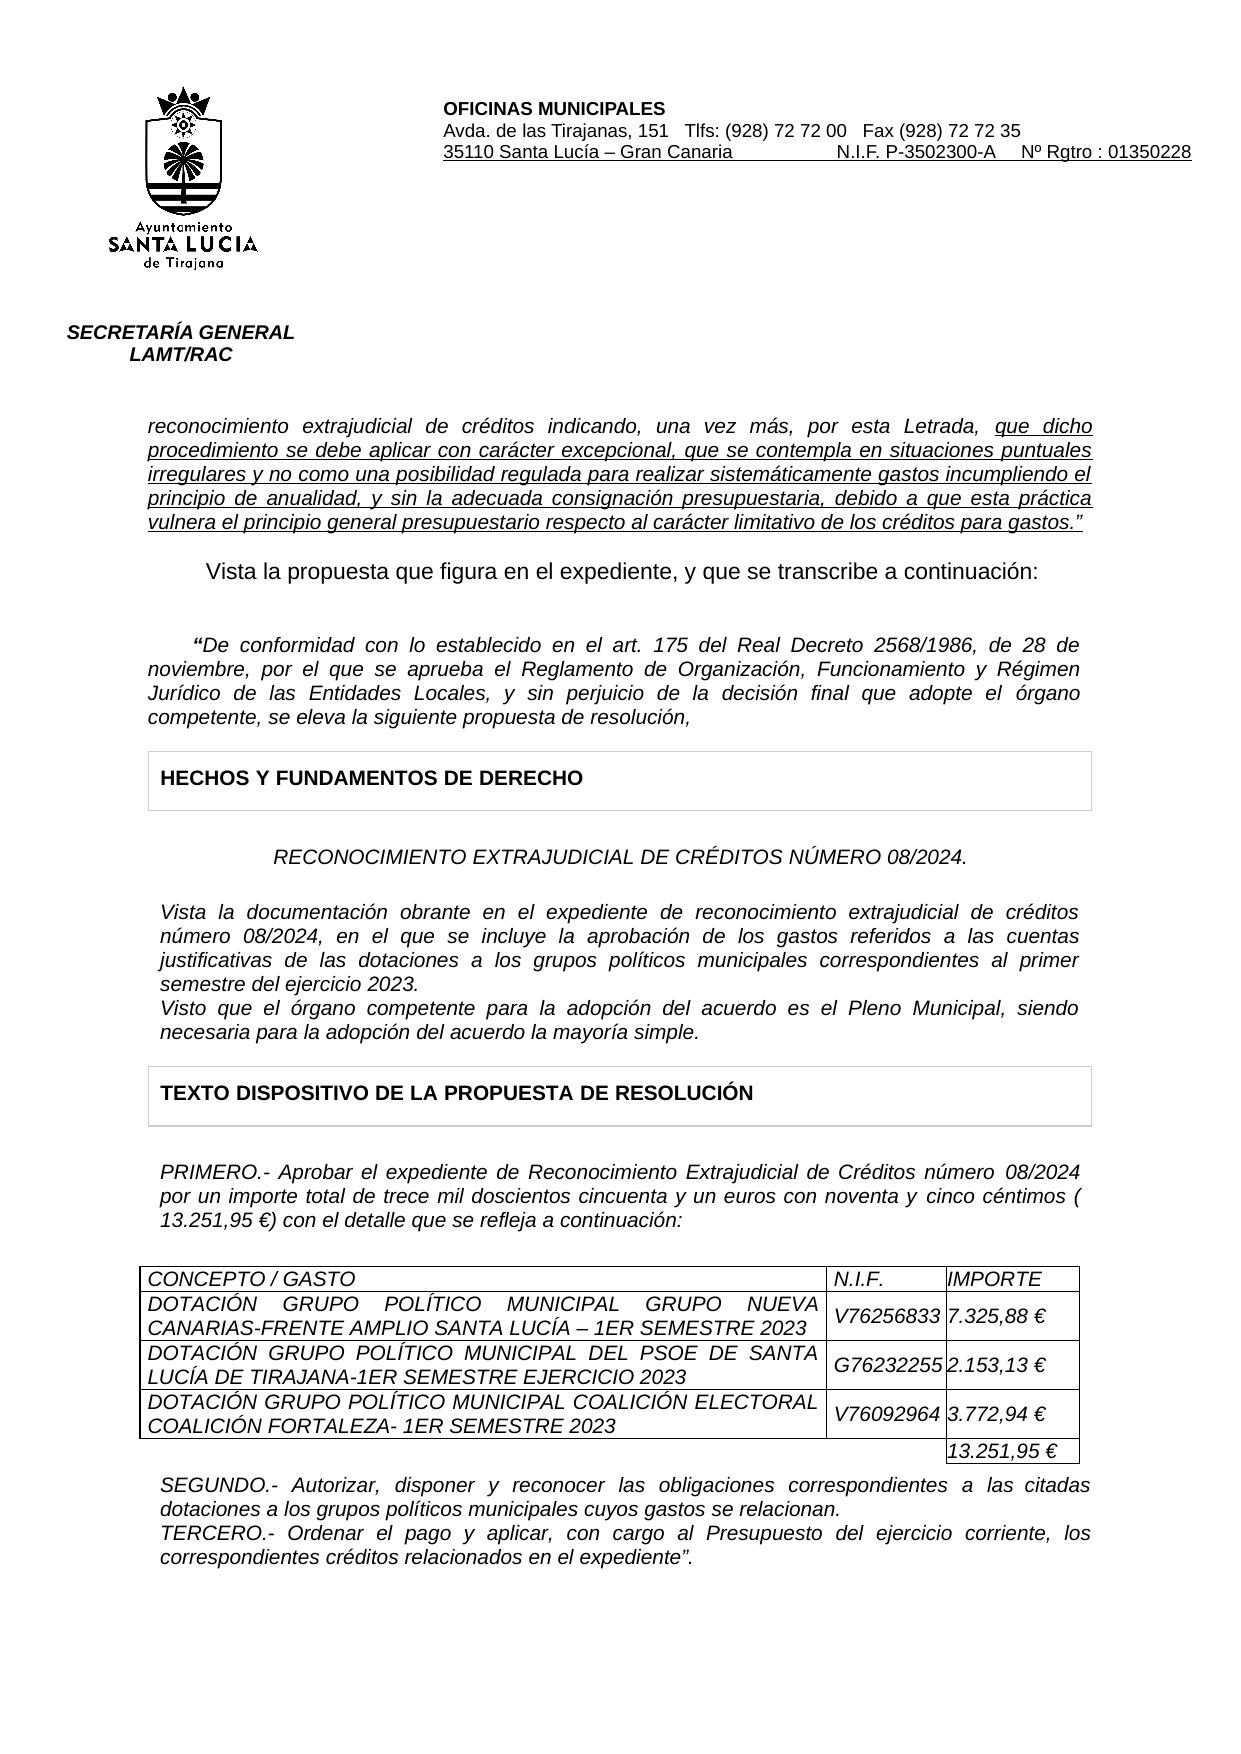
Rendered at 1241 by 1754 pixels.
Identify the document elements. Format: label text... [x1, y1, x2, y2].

table_cell 3.772,94 € [947, 1390, 1079, 1438]
table_header IMPORTE [947, 1267, 1079, 1291]
text reconocimiento extrajudicial de créditos indicando, una vez más, por esta Letrada, que dicho procedimiento se debe aplicar con carácter excepcional, que se contempla en situaciones puntuales [148, 414, 1093, 459]
text vulnera el principio general presupuestario respecto al carácter limitativo de los créditos para gastos.” [148, 508, 1093, 534]
table_cell 7.325,88 € [947, 1292, 1079, 1340]
text HECHOS Y FUNDAMENTOS DE DERECHO [160, 766, 1091, 790]
table_header CONCEPTO / GASTO [141, 1267, 826, 1291]
table_cell V76256833 [827, 1292, 946, 1340]
text irregulares y no como una posibilidad regulada para realizar sistemáticamente gastos incumpliendo el principio de anualidad, y sin la adecuada consignación presupuestaria, debido a que esta práctica [148, 460, 1093, 507]
text SEGUNDO.- Autorizar, disponer y reconocer las obligaciones correspondientes a las citadas dotaciones a los grupos políticos municipales cuyos gastos se relacionan. [160, 1473, 1091, 1521]
text TEXTO DISPOSITIVO DE LA PROPUESTA DE RESOLUCIÓN [160, 1081, 1091, 1105]
text PRIMERO.- Aprobar el expediente de Reconocimiento Extrajudicial de Créditos número 08/2024 por un importe total de trece mil doscientos cincuenta y un euros con noventa y cinco céntimos ( 13.251,95 €) con el detalle que se refleja a continuación: [160, 1160, 1081, 1232]
text Visto que el órgano competente para la adopción del acuerdo es el Pleno Municipal, siendo necesaria para la adopción del acuerdo la mayoría simple. [160, 996, 1081, 1044]
table_cell G76232255 [827, 1341, 946, 1389]
table_cell V76092964 [827, 1390, 946, 1438]
table_cell 2.153,13 € [947, 1341, 1079, 1389]
table_cell [826, 1439, 946, 1463]
text Vista la documentación obrante en el expediente de reconocimiento extrajudicial de créditos número 08/2024, en el que se incluye la aprobación de los gastos referidos a las cuentas justificativas de las dotaciones a los grupos políticos municipales correspondientes al primer semestre del ejercicio 2023. [160, 900, 1081, 996]
text “De conformidad con lo establecido en el art. 175 del Real Decreto 2568/1986, de 28 de noviembre, por el que se aprueba el Reglamento de Organización, Funcionamiento y Régimen Jurídico de las Entidades Locales, y sin perjuicio de la decisión final que adopte el órgano competente, se eleva la siguiente propuesta de resolución, [148, 633, 1081, 729]
table_cell DOTACIÓN GRUPO POLÍTICO MUNICIPAL COALICIÓN ELECTORAL COALICIÓN FORTALEZA- 1ER SEMESTRE 2023 [141, 1390, 826, 1438]
table_cell 13.251,95 € [947, 1439, 1079, 1463]
table_header N.I.F. [827, 1267, 946, 1291]
text Vista la propuesta que figura en el expediente, y que se transcribe a continuación: [148, 558, 1092, 584]
subtitle RECONOCIMIENTO EXTRAJUDICIAL DE CRÉDITOS NÚMERO 08/2024. [273, 845, 1092, 869]
table_cell DOTACIÓN GRUPO POLÍTICO MUNICIPAL DEL PSOE DE SANTA LUCÍA DE TIRAJANA-1ER SEMESTRE EJERCICIO 2023 [141, 1341, 826, 1389]
picture [80, 56, 286, 296]
table_cell [140, 1439, 826, 1463]
text TERCERO.- Ordenar el pago y aplicar, con cargo al Presupuesto del ejercicio corriente, los correspondientes créditos relacionados en el expediente”. [160, 1521, 1091, 1569]
table_cell DOTACIÓN GRUPO POLÍTICO MUNICIPAL GRUPO NUEVA CANARIAS-FRENTE AMPLIO SANTA LUCÍA – 1ER SEMESTRE 2023 [141, 1292, 826, 1340]
